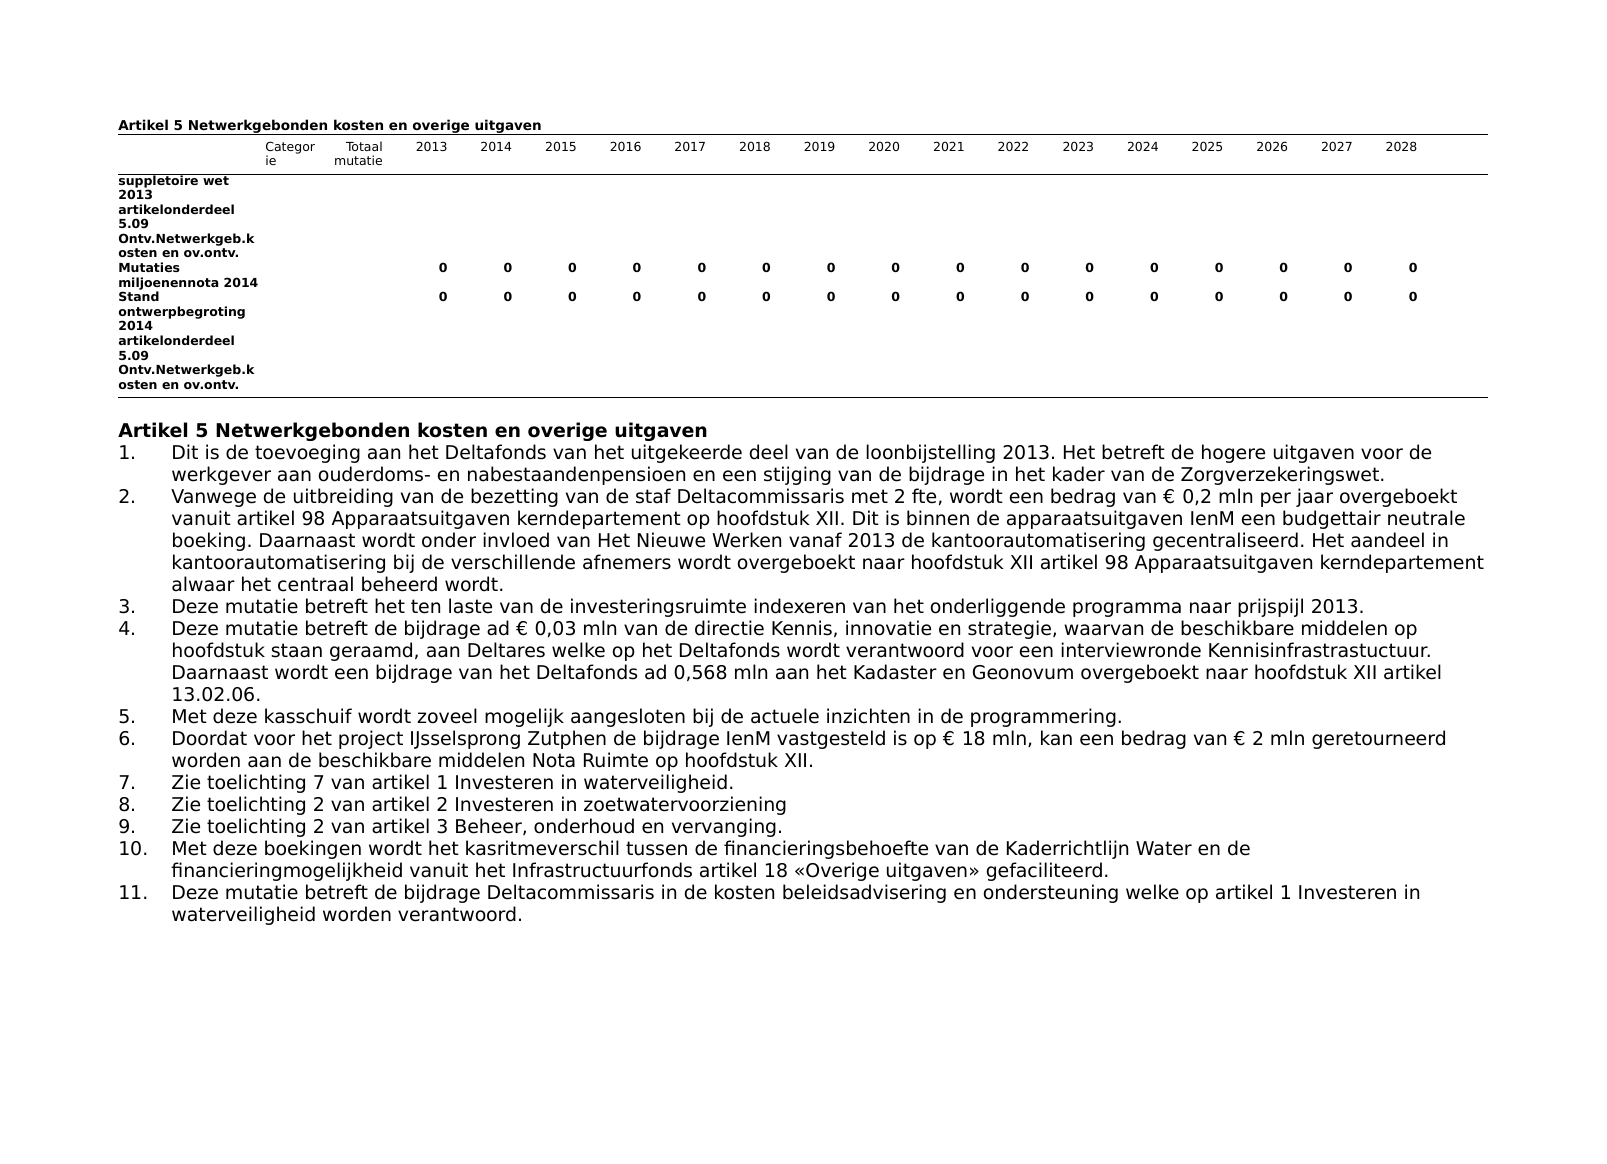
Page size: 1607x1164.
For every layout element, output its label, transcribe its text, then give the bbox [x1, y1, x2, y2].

table_cell 2017 [647, 135, 712, 173]
text 1. Dit is de toevoeging aan het Deltafonds van het uitgekeerde deel van de loonbijstelling 2013. Het betreft de hogere uitgaven voor de werkgever aan ouderdoms- en nabestaandenpensioen en een stijging van de bijdrage in het kader van de Zorgverzekeringswet. [118, 442, 1488, 486]
table_cell 0 [1100, 261, 1164, 290]
text 2. Vanwege de uitbreiding van de bezetting van de staf Deltacommissaris met 2 fte, wordt een bedrag van € 0,2 mln per jaar overgeboekt vanuit artikel 98 Apparaatsuitgaven kerndepartement op hoofdstuk XII. Dit is binnen de apparaatsuitgaven IenM een budgettair neutrale boeking. Daarnaast wordt onder invloed van Het Nieuwe Werken vanaf 2013 de kantoorautomatisering gecentraliseerd. Het aandeel in kantoorautomatisering bij de verschillende afnemers wordt overgeboekt naar hoofdstuk XII artikel 98 Apparaatsuitgaven kerndepartement alwaar het centraal beheerd wordt. [118, 486, 1488, 596]
table_cell [259, 175, 324, 261]
table_cell 0 [841, 290, 906, 397]
text 3. Deze mutatie betreft het ten laste van de investeringsruimte indexeren van het onderliggende programma naar prijspijl 2013. [118, 596, 1488, 618]
table_cell Stand ontwerpbegroting 2014 artikelonderdeel 5.09 Ontv.Netwerkgeb.kosten en ov.ontv. [118, 290, 259, 397]
table_cell Totaal mutatie [324, 135, 388, 173]
table_cell [1423, 290, 1488, 397]
table_header Artikel 5 Netwerkgebonden kosten en overige uitgaven [118, 118, 1488, 134]
table_cell 0 [647, 261, 712, 290]
table_cell [906, 175, 970, 261]
table_cell [1358, 175, 1423, 261]
table_cell suppletoire wet 2013 artikelonderdeel 5.09 Ontv.Netwerkgeb.kosten en ov.ontv. [118, 175, 259, 261]
table_cell [1423, 135, 1488, 173]
table_cell Categorie [259, 135, 324, 173]
table_cell 0 [712, 261, 776, 290]
table_cell 2014 [453, 135, 518, 173]
table_cell [1035, 175, 1100, 261]
table_cell [1164, 175, 1229, 261]
table_cell [712, 175, 776, 261]
table_cell 0 [1100, 290, 1164, 397]
table_cell 2026 [1229, 135, 1294, 173]
table_cell 0 [453, 261, 518, 290]
table_cell [1423, 261, 1488, 290]
table_cell 0 [776, 290, 841, 397]
table_cell 2020 [841, 135, 906, 173]
text 11. Deze mutatie betreft de bijdrage Deltacommissaris in de kosten beleidsadvisering en ondersteuning welke op artikel 1 Investeren in waterveiligheid worden verantwoord. [118, 882, 1488, 926]
table_cell [453, 175, 518, 261]
table_cell 0 [518, 261, 582, 290]
table_cell [1294, 175, 1358, 261]
table_cell 2013 [389, 135, 453, 173]
text 8. Zie toelichting 2 van artikel 2 Investeren in zoetwatervoorziening [118, 794, 1488, 816]
table_cell [259, 290, 324, 397]
table_cell 0 [1035, 290, 1100, 397]
table_cell 0 [389, 261, 453, 290]
table_cell [324, 175, 388, 261]
table_cell [647, 175, 712, 261]
table_cell 2027 [1294, 135, 1358, 173]
table_cell [259, 261, 324, 290]
text 7. Zie toelichting 7 van artikel 1 Investeren in waterveiligheid. [118, 772, 1488, 794]
table_cell 0 [970, 290, 1035, 397]
table_cell 0 [906, 290, 970, 397]
table_cell 0 [906, 261, 970, 290]
table_cell [583, 175, 647, 261]
table_cell [118, 135, 259, 173]
table_cell 0 [1358, 261, 1423, 290]
table_cell [324, 290, 388, 397]
table_cell 0 [1229, 290, 1294, 397]
table_cell 0 [583, 290, 647, 397]
table_cell 0 [453, 290, 518, 397]
table_cell 2016 [583, 135, 647, 173]
table_cell [841, 175, 906, 261]
table_cell [389, 175, 453, 261]
table_cell 0 [1035, 261, 1100, 290]
table_cell 0 [1294, 261, 1358, 290]
subtitle Artikel 5 Netwerkgebonden kosten en overige uitgaven [118, 420, 1488, 442]
table_cell 2015 [518, 135, 582, 173]
text 6. Doordat voor het project IJsselsprong Zutphen de bijdrage IenM vastgesteld is op € 18 mln, kan een bedrag van € 2 mln geretourneerd worden aan de beschikbare middelen Nota Ruimte op hoofdstuk XII. [118, 728, 1488, 772]
table_cell [1423, 175, 1488, 261]
table_cell 0 [1294, 290, 1358, 397]
table_cell [518, 175, 582, 261]
table_cell 2021 [906, 135, 970, 173]
table_cell 0 [776, 261, 841, 290]
table_cell 0 [712, 290, 776, 397]
table_cell 2022 [970, 135, 1035, 173]
table_cell 2023 [1035, 135, 1100, 173]
text 9. Zie toelichting 2 van artikel 3 Beheer, onderhoud en vervanging. [118, 816, 1488, 838]
table_cell 0 [647, 290, 712, 397]
table_cell 0 [1164, 261, 1229, 290]
table_cell 2028 [1358, 135, 1423, 173]
table_cell 0 [841, 261, 906, 290]
table_cell [1100, 175, 1164, 261]
table_cell 2019 [776, 135, 841, 173]
table_cell 0 [389, 290, 453, 397]
table_cell 0 [1358, 290, 1423, 397]
table_cell 0 [970, 261, 1035, 290]
table_cell [776, 175, 841, 261]
text 4. Deze mutatie betreft de bijdrage ad € 0,03 mln van de directie Kennis, innovatie en strategie, waarvan de beschikbare middelen op hoofdstuk staan geraamd, aan Deltares welke op het Deltafonds wordt verantwoord voor een interviewronde Kennisinfrastrastuctuur. Daarnaast wordt een bijdrage van het Deltafonds ad 0,568 mln aan het Kadaster en Geonovum overgeboekt naar hoofdstuk XII artikel 13.02.06. [118, 618, 1488, 706]
table_cell [324, 261, 388, 290]
table_cell 0 [518, 290, 582, 397]
table_cell 0 [1229, 261, 1294, 290]
text 10. Met deze boekingen wordt het kasritmeverschil tussen de financieringsbehoefte van de Kaderrichtlijn Water en de financieringmogelijkheid vanuit het Infrastructuurfonds artikel 18 «Overige uitgaven» gefaciliteerd. [118, 838, 1488, 882]
table_cell Mutaties miljoenennota 2014 [118, 261, 259, 290]
table_cell [970, 175, 1035, 261]
table_cell 2024 [1100, 135, 1164, 173]
table_cell [1229, 175, 1294, 261]
table_cell 2018 [712, 135, 776, 173]
table_cell 0 [583, 261, 647, 290]
text 5. Met deze kasschuif wordt zoveel mogelijk aangesloten bij de actuele inzichten in de programmering. [118, 706, 1488, 728]
table_cell 2025 [1164, 135, 1229, 173]
table_cell 0 [1164, 290, 1229, 397]
